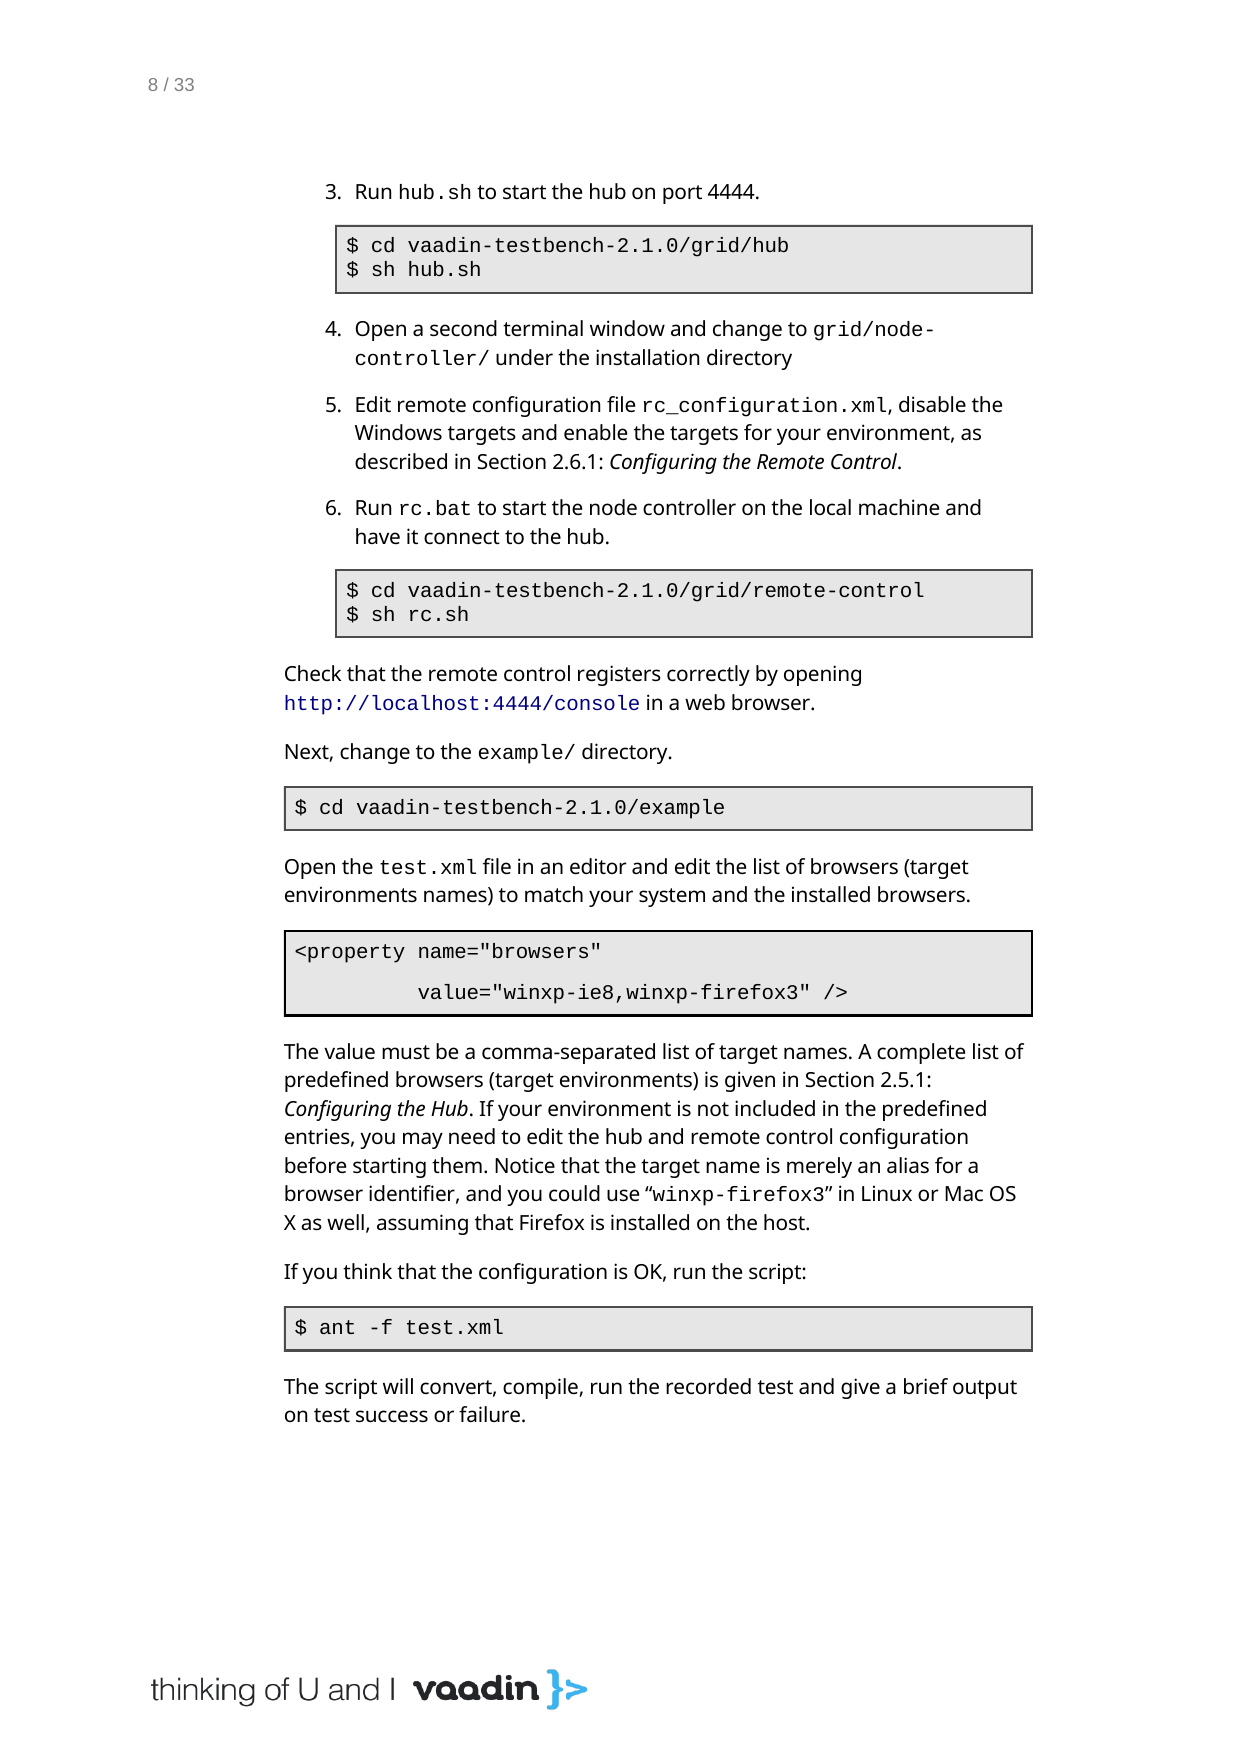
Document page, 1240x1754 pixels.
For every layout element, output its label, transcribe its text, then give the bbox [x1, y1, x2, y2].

text $ cd vaadin-testbench-2.1.0/grid/remote-control $ sh rc.sh [337, 571, 1031, 636]
text Next, change to the example/ directory. [283, 737, 1033, 765]
text $ cd vaadin-testbench-2.1.0/grid/hub $ sh hub.sh [337, 227, 1031, 292]
picture [150, 1665, 590, 1712]
text The script will convert, compile, run the recorded test and give a brief output on test success or failure. [283, 1372, 1033, 1429]
list Open a second terminal window and change to grid/node-controller/ under the installation directory [325, 314, 1033, 371]
text value="winxp-ie8,winxp-firefox3" /> [286, 973, 1031, 1014]
text Check that the remote control registers correctly by opening http://localhost:4444/console in a web browser. [283, 659, 1033, 716]
text $ cd vaadin-testbench-2.1.0/example [286, 788, 1031, 829]
list Edit remote configuration file rc_configuration.xml, disable the Windows targets and enable the targets for your environment, as described in Section 2.6.1: Configuring the Remote Control. [325, 390, 1033, 475]
text <property name="browsers" [286, 932, 1031, 973]
text If you think that the configuration is OK, run the script: [283, 1257, 1033, 1285]
text Open the test.xml file in an editor and edit the list of browsers (target environments names) to match your system and the installed browsers. [283, 852, 1033, 909]
list Run hub.sh to start the hub on port 4444. [325, 177, 1033, 206]
list Run rc.bat to start the node controller on the local machine and have it connect to the hub. [325, 493, 1033, 551]
text The value must be a comma-separated list of target names. A complete list of predefined browsers (target environments) is given in Section 2.5.1: Configuring the Hub. If your environment is not included in the predefined entries, you may need to edit the hub and remote control configuration before starting them. Notice that the target name is merely an alias for a browser identifier, and you could use “winxp-firefox3” in Linux or Mac OS X as well, assuming that Firefox is installed on the host. [283, 1037, 1033, 1236]
text $ ant -f test.xml [286, 1308, 1031, 1349]
